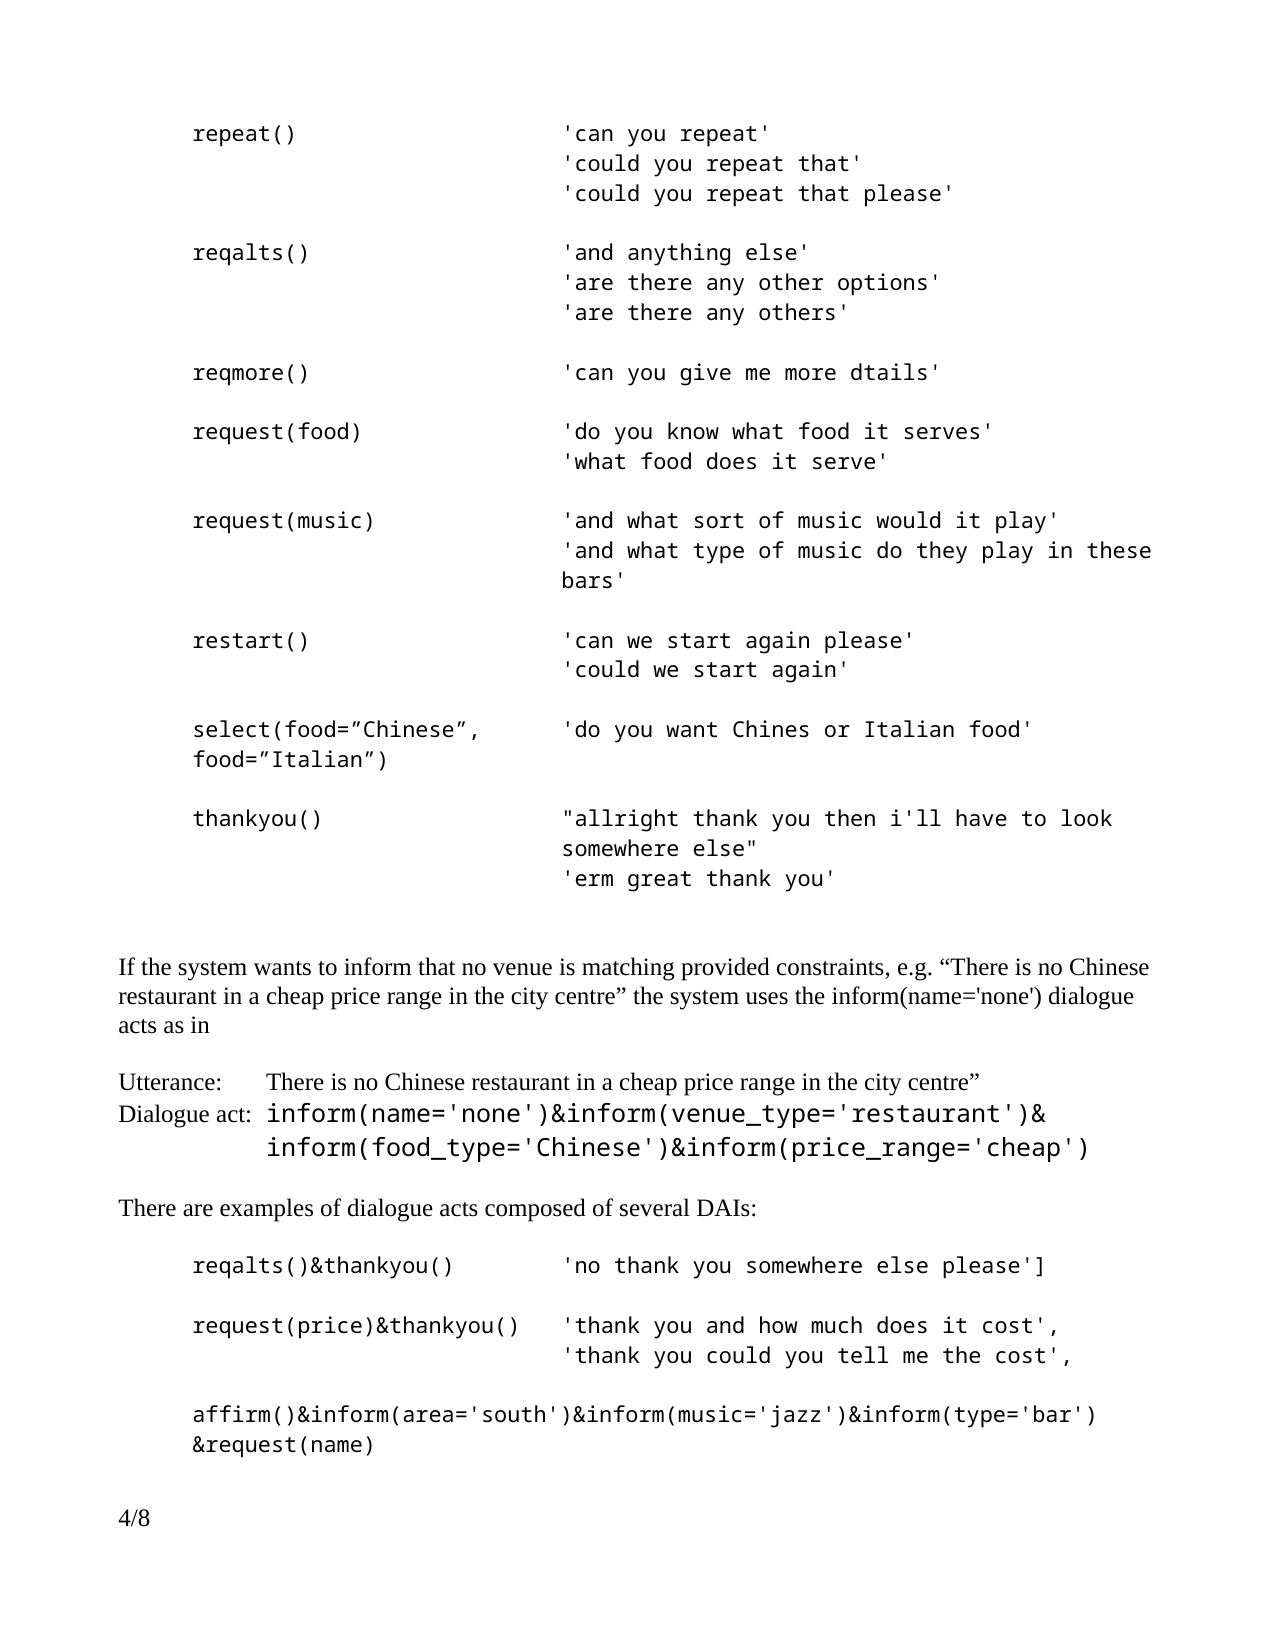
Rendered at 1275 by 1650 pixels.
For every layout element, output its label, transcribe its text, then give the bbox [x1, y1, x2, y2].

text 'could you repeat that please' [192, 178, 1157, 207]
text 'could we start again' [192, 654, 1157, 684]
text repeat() 'can you repeat' [192, 118, 1157, 148]
text There are examples of dialogue acts composed of several DAIs: [118, 1193, 1157, 1222]
text reqalts() 'and anything else' [192, 237, 1157, 267]
text Dialogue act: inform(name='none')&inform(venue_type='restaurant')& [118, 1096, 1157, 1130]
text inform(food_type='Chinese')&inform(price_range='cheap') [118, 1130, 1157, 1164]
text request(food) 'do you know what food it serves' [192, 416, 1157, 446]
text If the system wants to inform that no venue is matching provided constraints, e.g. “There is no Chinese restaurant in a cheap price range in the city centre” the system uses the inform(name='none') dialogue acts as in [118, 952, 1157, 1038]
text select(food=”Chinese”, 'do you want Chines or Italian food' [192, 714, 1157, 744]
text 'thank you could you tell me the cost', [192, 1340, 1157, 1369]
text food=”Italian”) [192, 744, 1157, 773]
text 'and what type of music do they play in these bars' [192, 535, 1157, 595]
text thankyou() "allright thank you then i'll have to look somewhere else" [192, 803, 1157, 863]
text 'erm great thank you' [192, 863, 1157, 893]
text Utterance: There is no Chinese restaurant in a cheap price range in the city centre” [118, 1067, 1157, 1096]
text affirm()&inform(area='south')&inform(music='jazz')&inform(type='bar') &request(name) [192, 1399, 1157, 1459]
text restart() 'can we start again please' [192, 624, 1157, 654]
text reqalts()&thankyou() 'no thank you somewhere else please'] [192, 1250, 1157, 1280]
text 'could you repeat that' [192, 148, 1157, 178]
text request(price)&thankyou() 'thank you and how much does it cost', [192, 1310, 1157, 1340]
text 'are there any other options' [192, 267, 1157, 297]
text reqmore() 'can you give me more dtails' [192, 356, 1157, 386]
text 'what food does it serve' [192, 446, 1157, 476]
text 'are there any others' [192, 297, 1157, 327]
text request(music) 'and what sort of music would it play' [192, 505, 1157, 535]
